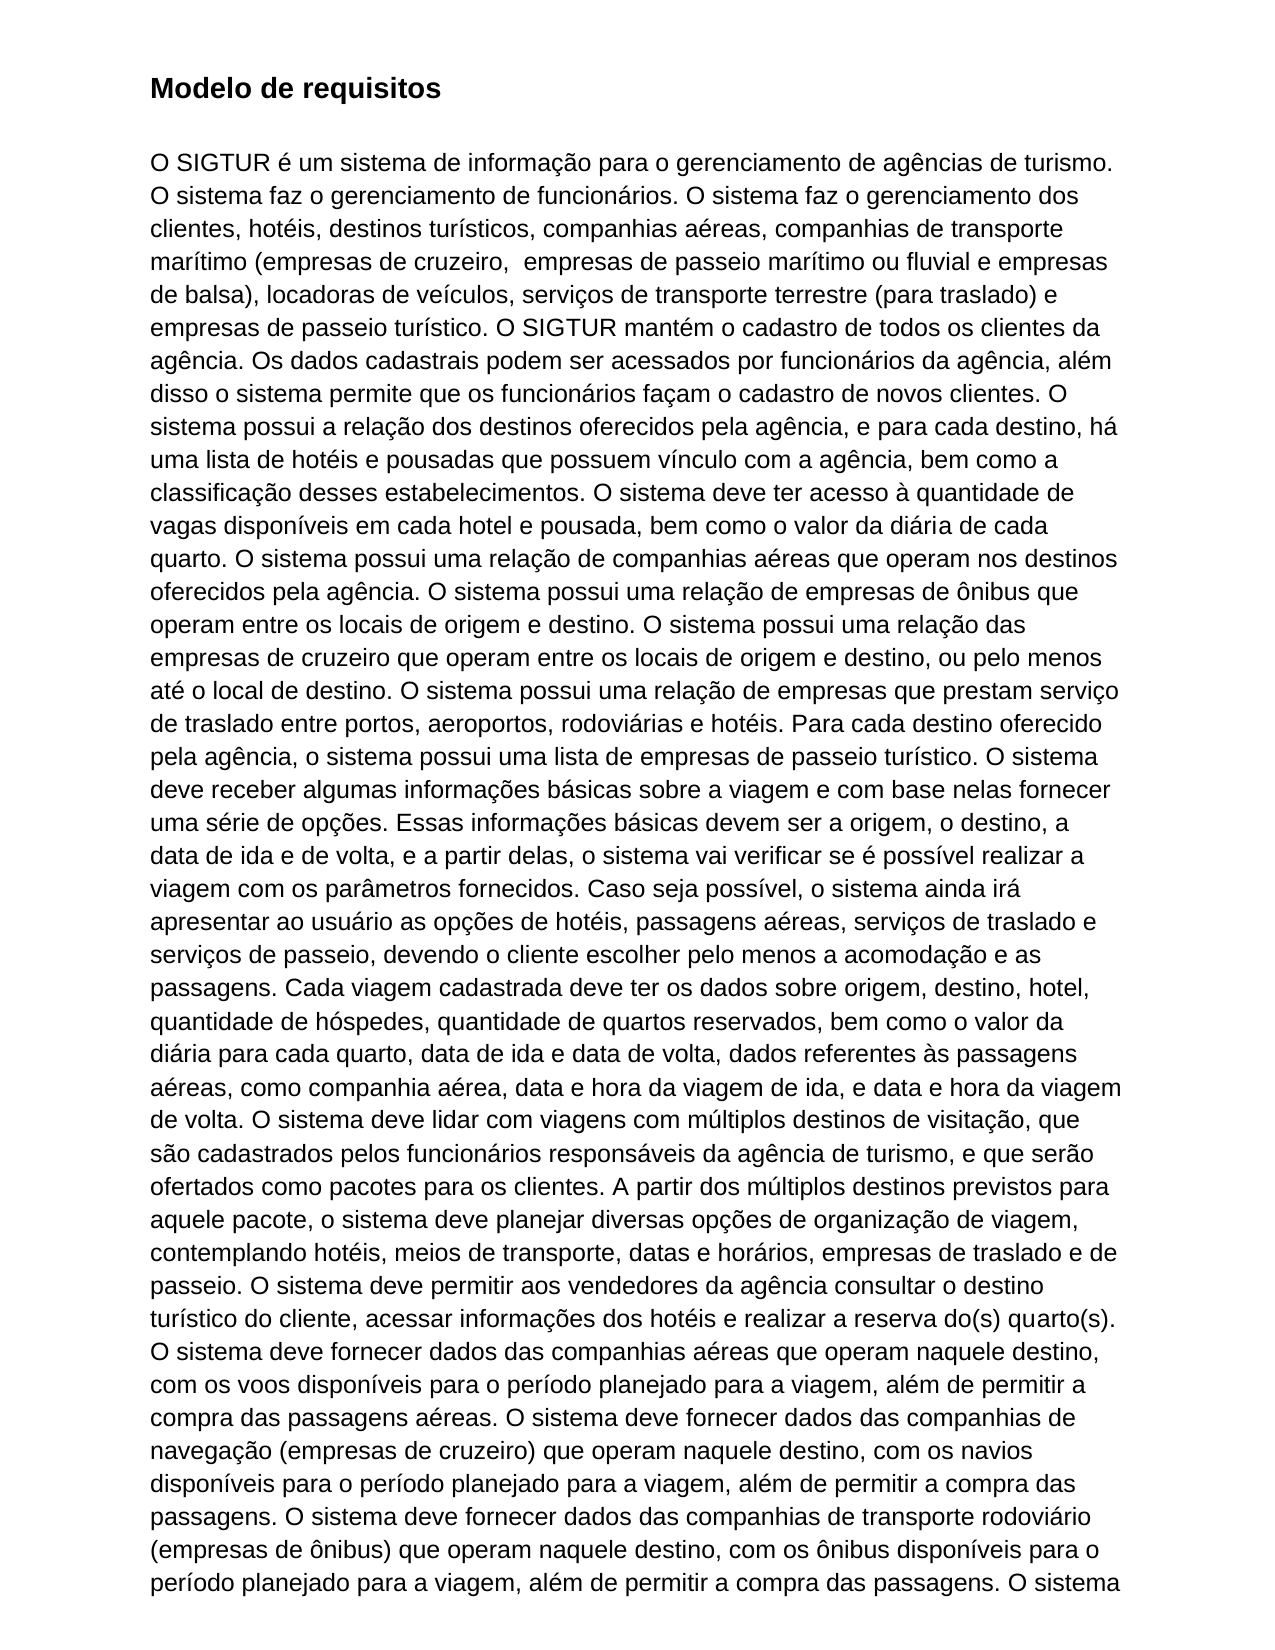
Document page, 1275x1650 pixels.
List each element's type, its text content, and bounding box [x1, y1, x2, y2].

text Modelo de requisitos [150, 71, 1125, 104]
text O SIGTUR é um sistema de informação para o gerenciamento de agências de turismo. O sistema faz o gerenciamento de funcionários. O sistema faz o gerenciamento dos clientes, hotéis, destinos turísticos, companhias aéreas, companhias de transporte marítimo (empresas de cruzeiro, empresas de passeio marítimo ou fluvial e empresas de balsa), locadoras de veículos, serviços de transporte terrestre (para traslado) e empresas de passeio turístico. O SIGTUR mantém o cadastro de todos os clientes da agência. Os dados cadastrais podem ser acessados por funcionários da agência, além disso o sistema permite que os funcionários façam o cadastro de novos clientes. O sistema possui a relação dos destinos oferecidos pela agência, e para cada destino, há uma lista de hotéis e pousadas que possuem vínculo com a agência, bem como a classificação desses estabelecimentos. O sistema deve ter acesso à quantidade de vagas disponíveis em cada hotel e pousada, bem como o valor da diária de cada quarto. O sistema possui uma relação de companhias aéreas que operam nos destinos oferecidos pela agência. O sistema possui uma relação de empresas de ônibus que operam entre os locais de origem e destino. O sistema possui uma relação das empresas de cruzeiro que operam entre os locais de origem e destino, ou pelo menos até o local de destino. O sistema possui uma relação de empresas que prestam serviço de traslado entre portos, aeroportos, rodoviárias e hotéis. Para cada destino oferecido pela agência, o sistema possui uma lista de empresas de passeio turístico. O sistema deve receber algumas informações básicas sobre a viagem e com base nelas fornecer uma série de opções. Essas informações básicas devem ser a origem, o destino, a data de ida e de volta, e a partir delas, o sistema vai verificar se é possível realizar a viagem com os parâmetros fornecidos. Caso seja possível, o sistema ainda irá apresentar ao usuário as opções de hotéis, passagens aéreas, serviços de traslado e serviços de passeio, devendo o cliente escolher pelo menos a acomodação e as passagens. Cada viagem cadastrada deve ter os dados sobre origem, destino, hotel, quantidade de hóspedes, quantidade de quartos reservados, bem como o valor da diária para cada quarto, data de ida e data de volta, dados referentes às passagens aéreas, como companhia aérea, data e hora da viagem de ida, e data e hora da viagem de volta. O sistema deve lidar com viagens com múltiplos destinos de visitação, que são cadastrados pelos funcionários responsáveis da agência de turismo, e que serão ofertados como pacotes para os clientes. A partir dos múltiplos destinos previstos para aquele pacote, o sistema deve planejar diversas opções de organização de viagem, contemplando hotéis, meios de transporte, datas e horários, empresas de traslado e de passeio. O sistema deve permitir aos vendedores da agência consultar o destino turístico do cliente, acessar informações dos hotéis e realizar a reserva do(s) quarto(s). O sistema deve fornecer dados das companhias aéreas que operam naquele destino, com os voos disponíveis para o período planejado para a viagem, além de permitir a compra das passagens aéreas. O sistema deve fornecer dados das companhias de navegação (empresas de cruzeiro) que operam naquele destino, com os navios disponíveis para o período planejado para a viagem, além de permitir a compra das passagens. O sistema deve fornecer dados das companhias de transporte rodoviário (empresas de ônibus) que operam naquele destino, com os ônibus disponíveis para o período planejado para a viagem, além de permitir a compra das passagens. O sistema [150, 148, 1125, 1597]
